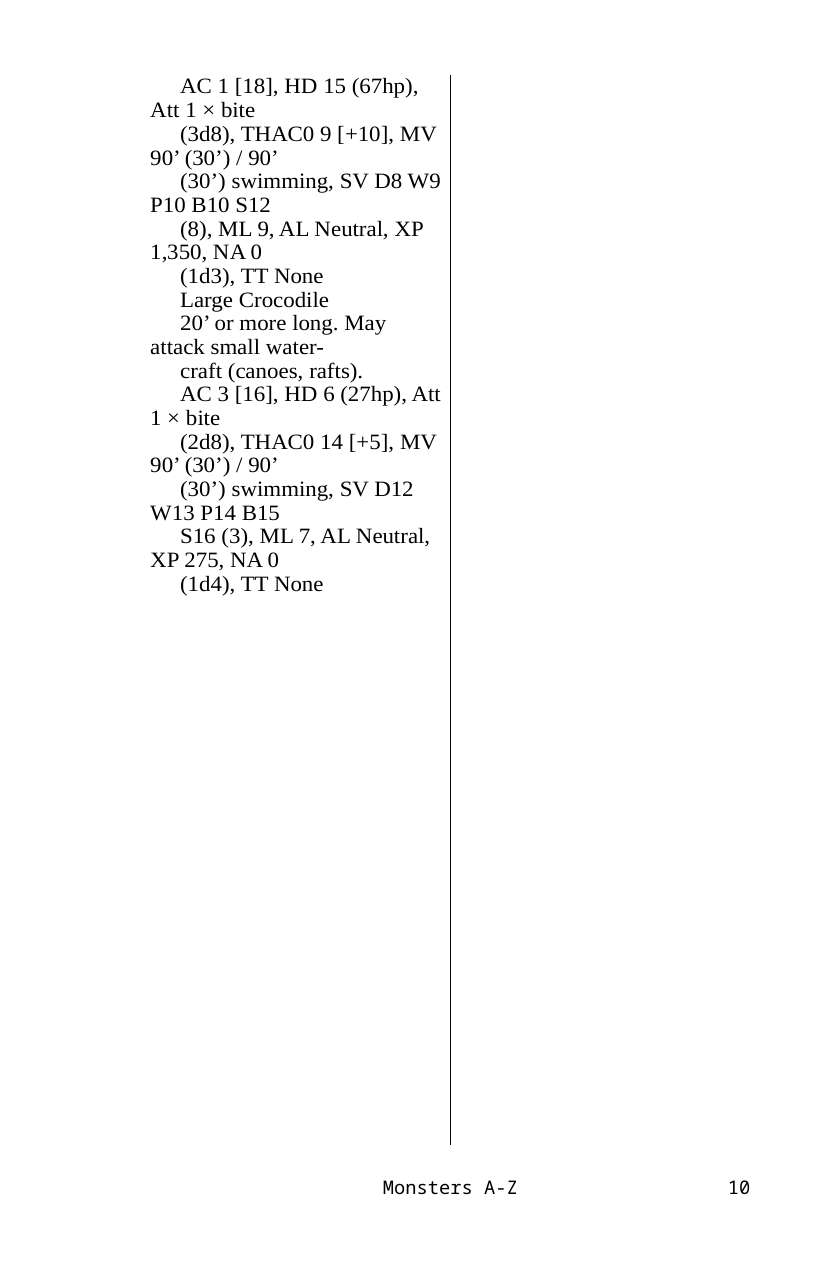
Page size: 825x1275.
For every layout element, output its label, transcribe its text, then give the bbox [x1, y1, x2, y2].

text S16 (3), ML 7, AL Neutral, XP 275, NA 0 [150, 525, 442, 572]
text (2d8), THAC0 14 [+5], MV 90’ (30’) / 90’ [150, 430, 442, 478]
text 20’ or more long. May attack small water- [150, 312, 442, 359]
text AC 3 [16], HD 6 (27hp), Att 1 × bite [150, 383, 442, 430]
text (30’) swimming, SV D12 W13 P14 B15 [150, 478, 442, 525]
text (1d3), TT None [150, 264, 442, 288]
text AC 1 [18], HD 15 (67hp), Att 1 × bite [150, 75, 442, 122]
text Large Crocodile [150, 288, 442, 312]
text craft (canoes, rafts). [150, 359, 442, 383]
text (30’) swimming, SV D8 W9 P10 B10 S12 [150, 170, 442, 217]
text (1d4), TT None [150, 572, 442, 596]
text (8), ML 9, AL Neutral, XP 1,350, NA 0 [150, 217, 442, 264]
text (3d8), THAC0 9 [+10], MV 90’ (30’) / 90’ [150, 122, 442, 170]
